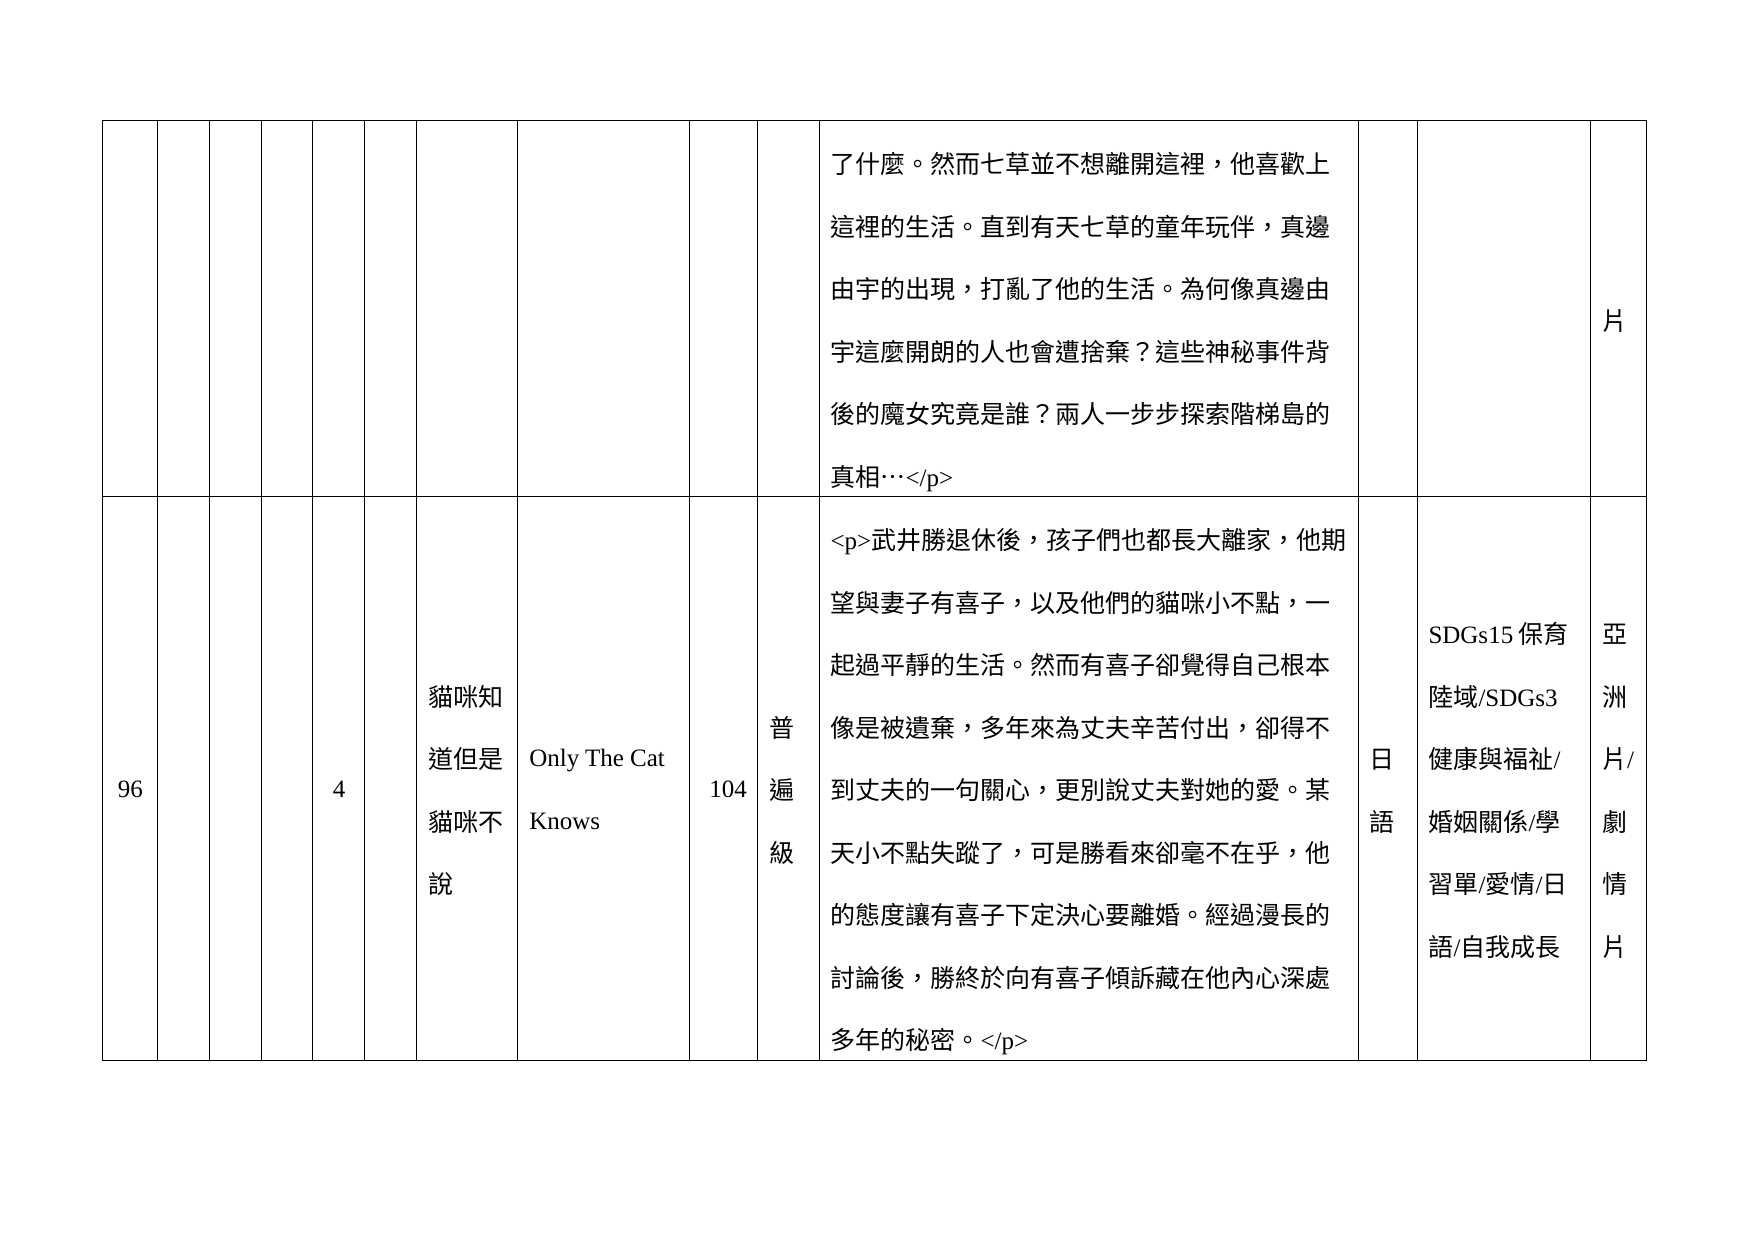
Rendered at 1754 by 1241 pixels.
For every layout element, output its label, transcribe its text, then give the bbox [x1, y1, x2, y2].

table_cell [365, 497, 416, 1060]
table_cell 片 [1591, 121, 1646, 496]
table_cell [690, 121, 757, 496]
table_cell SDGs15保育陸域/SDGs3健康與福祉/婚姻關係/學習單/愛情/日語/自我成長 [1418, 497, 1590, 1060]
table_cell [313, 121, 364, 496]
table_cell [158, 497, 209, 1060]
table_cell [1418, 121, 1590, 496]
table_cell 4 [313, 497, 364, 1060]
table_cell [518, 121, 689, 496]
table_cell Only The Cat Knows [518, 497, 689, 1060]
table_cell 普遍級 [758, 497, 819, 1060]
table_cell [365, 121, 416, 496]
table_cell 亞洲片/劇情片 [1591, 497, 1646, 1060]
table_cell 96 [103, 497, 157, 1060]
table_cell [262, 121, 312, 496]
table_cell [1359, 121, 1417, 496]
table_cell <p>武井勝退休後，孩子們也都長大離家，他期望與妻子有喜子，以及他們的貓咪小不點，一起過平靜的生活。然而有喜子卻覺得自己根本像是被遺棄，多年來為丈夫辛苦付出，卻得不到丈夫的一句關心，更別說丈夫對她的愛。某天小不點失蹤了，可是勝看來卻毫不在乎，他的態度讓有喜子下定決心要離婚。經過漫長的討論後，勝終於向有喜子傾訴藏在他內心深處多年的秘密。</p> [820, 497, 1358, 1060]
table_cell [158, 121, 209, 496]
table_cell 104 [690, 497, 757, 1060]
table_cell 了什麼。然而七草並不想離開這裡，他喜歡上這裡的生活。直到有天七草的童年玩伴，真邊由宇的出現，打亂了他的生活。為何像真邊由宇這麼開朗的人也會遭捨棄？這些神秘事件背後的魔女究竟是誰？兩人一步步探索階梯島的真相…</p> [820, 121, 1358, 496]
table_cell [417, 121, 517, 496]
table_cell [210, 497, 261, 1060]
table_cell [758, 121, 819, 496]
table_cell [262, 497, 312, 1060]
table_cell [103, 121, 157, 496]
table_cell 貓咪知道但是貓咪不說 [417, 497, 517, 1060]
table_cell 日語 [1359, 497, 1417, 1060]
table_cell [210, 121, 261, 496]
